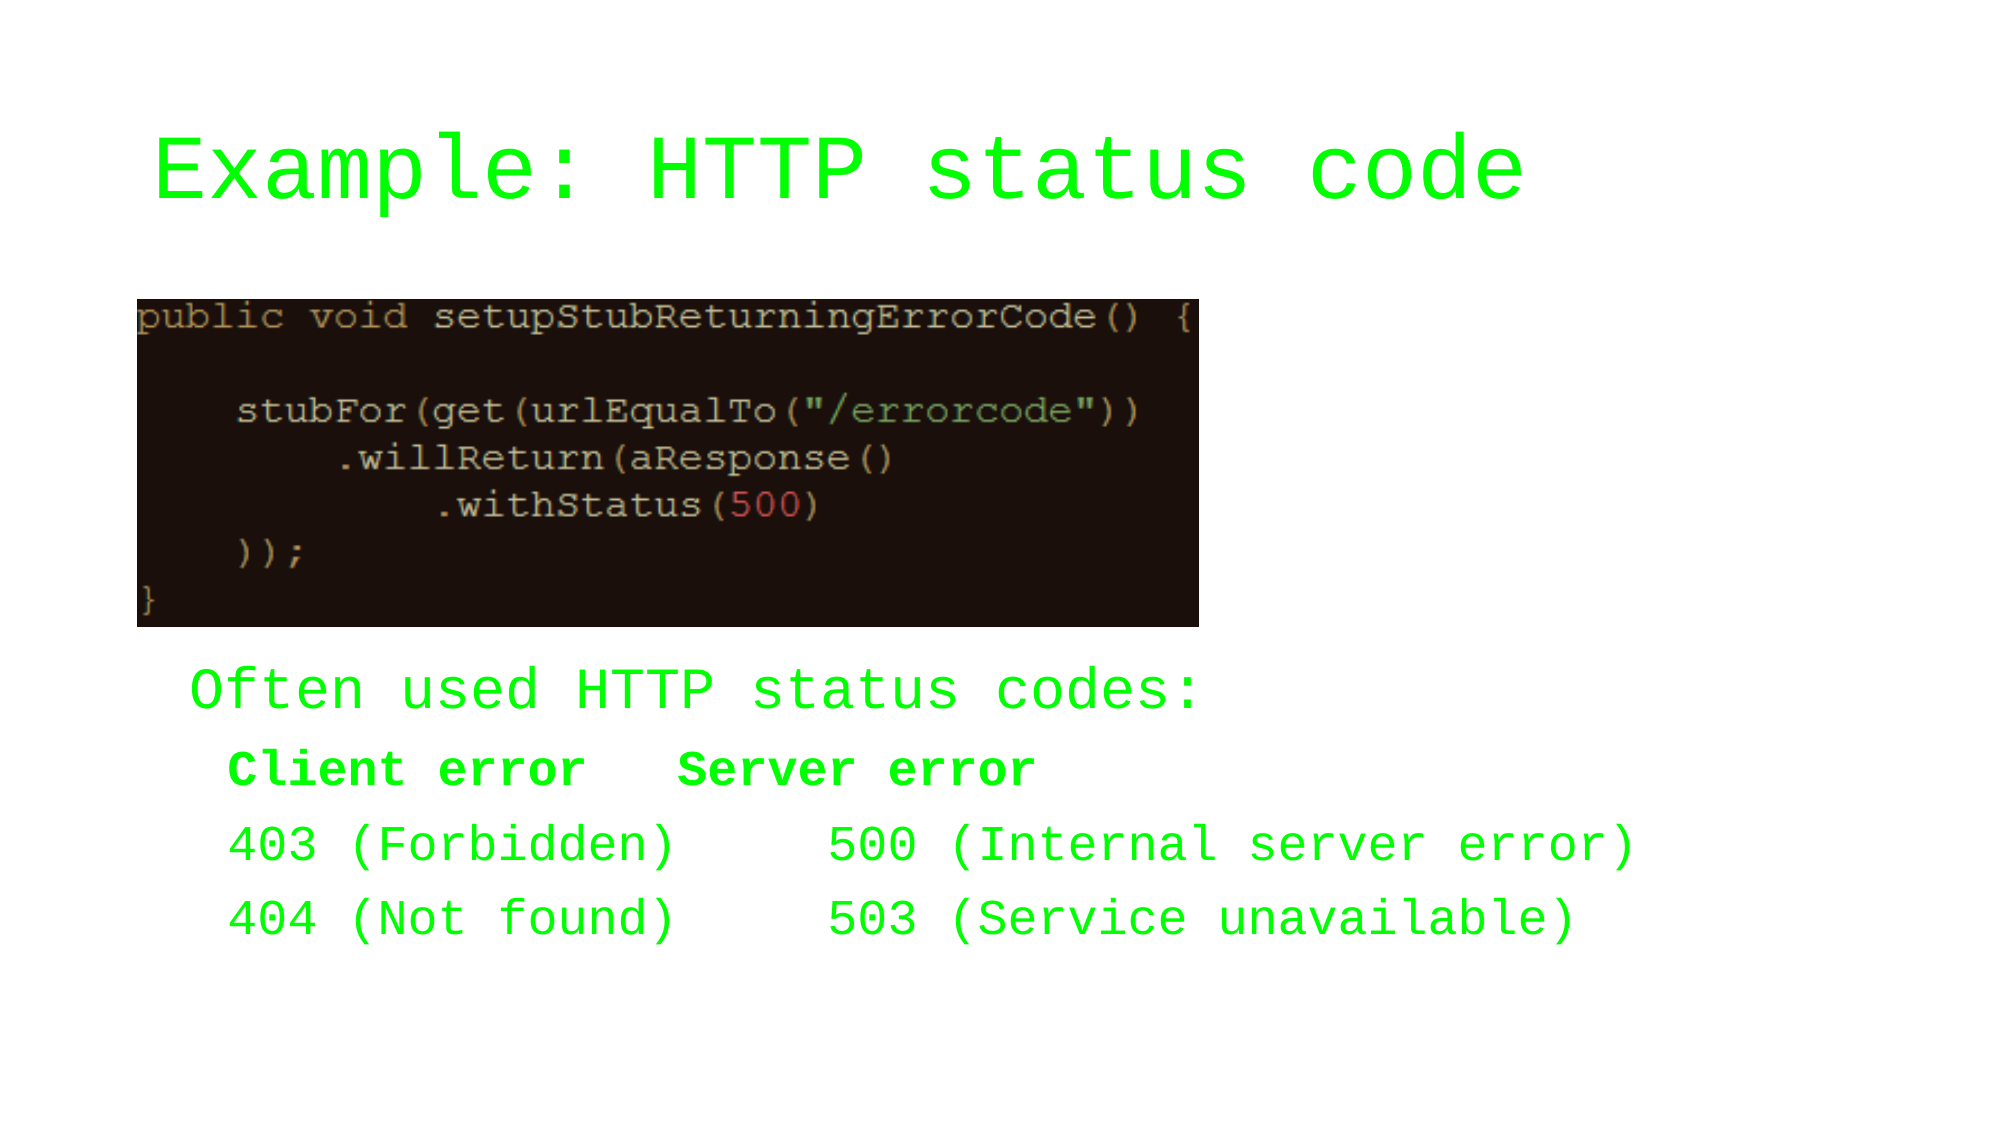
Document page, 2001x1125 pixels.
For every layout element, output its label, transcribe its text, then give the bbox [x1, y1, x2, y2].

title Example: HTTP status code [137, 59, 1863, 278]
picture [137, 299, 1199, 627]
list Often used HTTP status codes: Client error Server error 403 (Forbidden) 500 (Internal server error) 404 (Not found) 503 (Service unavailable) [137, 299, 1982, 1014]
